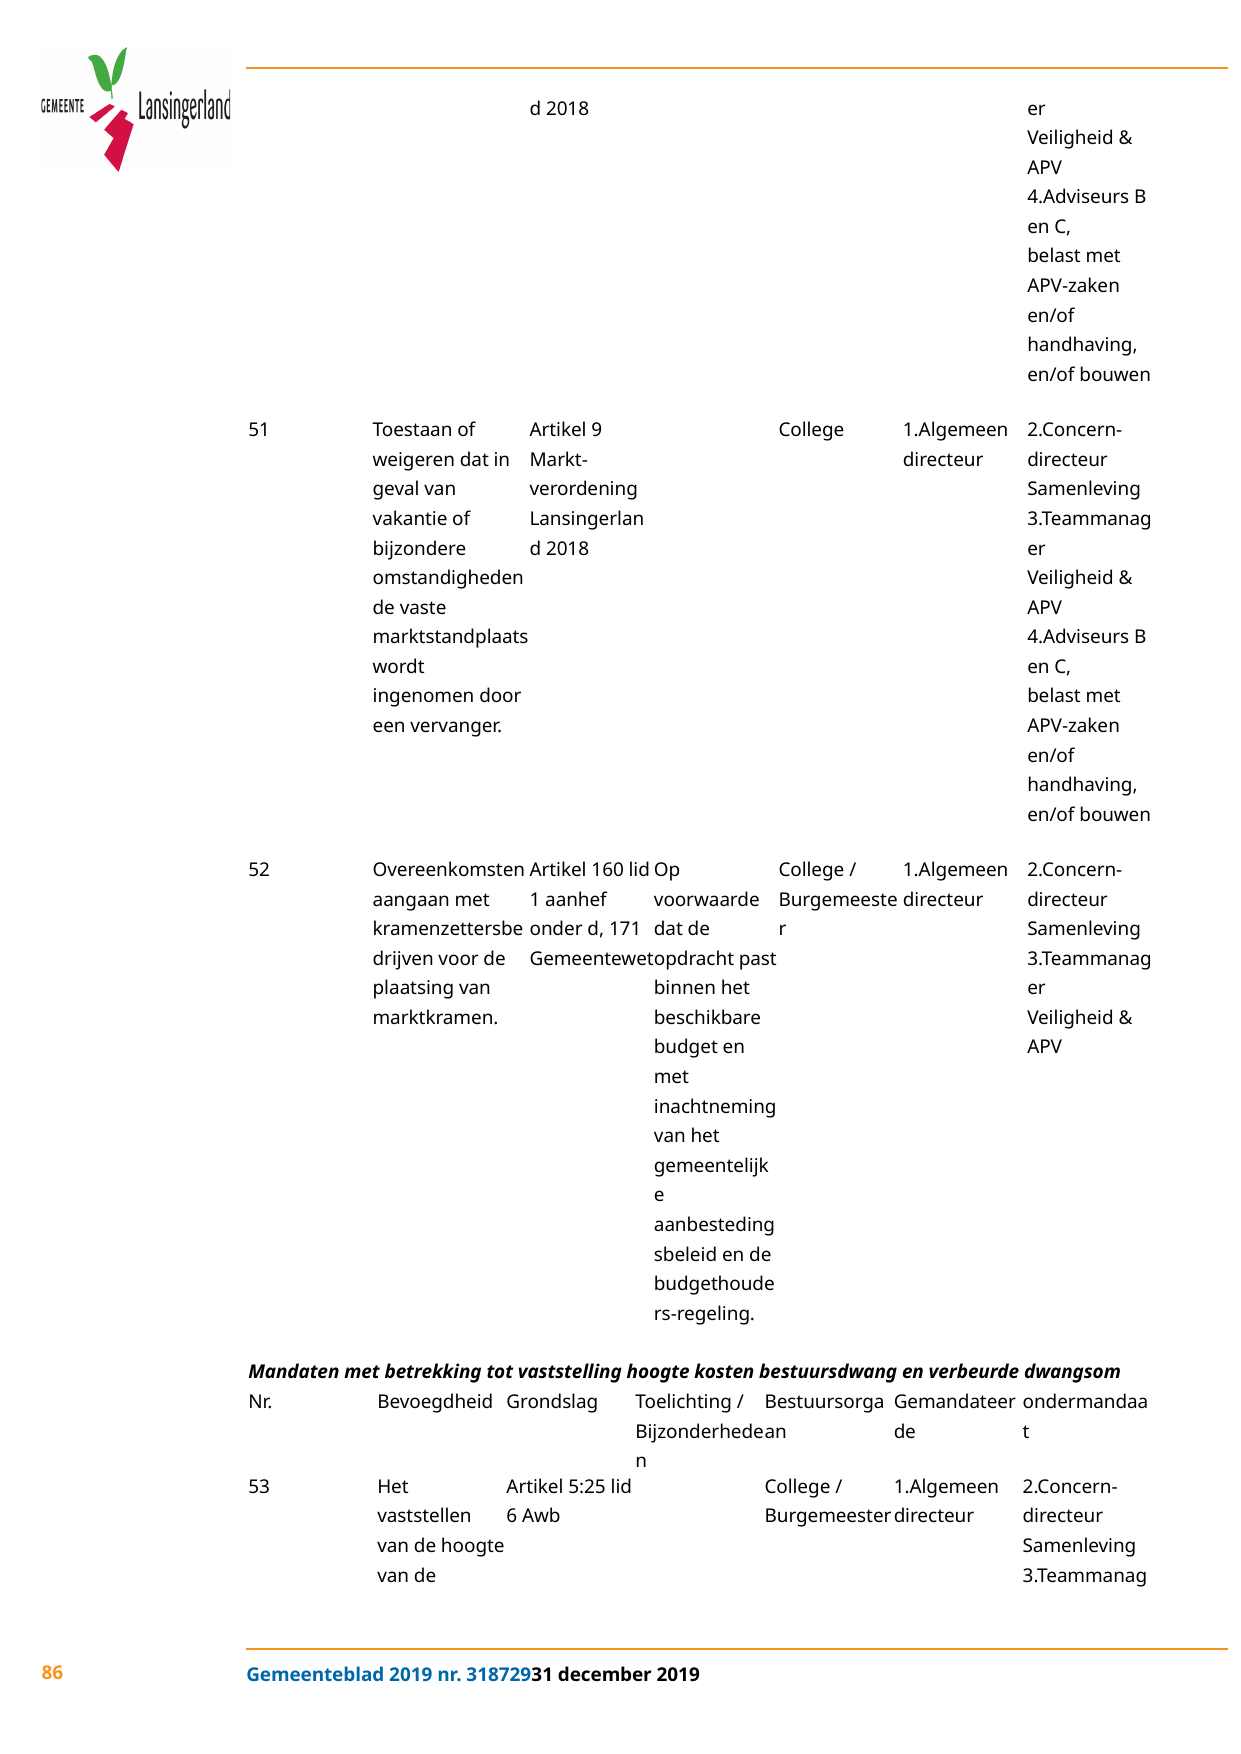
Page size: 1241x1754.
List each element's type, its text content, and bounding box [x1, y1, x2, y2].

table_cell 2.Concern-directeur Samenleving 3.Teammanag [1023, 1473, 1152, 1588]
table_cell 51 [248, 416, 372, 856]
table_cell College [778, 416, 903, 856]
table_header Bestuursorgaan [764, 1388, 893, 1473]
table_cell Toestaan of weigeren dat in geval van vakantie of bijzondere omstandigheden de vaste marktstandplaats wordt ingenomen door een vervanger. [373, 416, 529, 856]
table_cell College / Burgemeester [764, 1473, 893, 1588]
table_cell [778, 95, 903, 416]
table_cell d 2018 [529, 95, 654, 416]
table_cell 52 [248, 856, 372, 1326]
table_cell [635, 1473, 764, 1588]
table_cell Op voorwaarde dat de opdracht past binnen het beschikbare budget en met inachtneming van het gemeentelijke aanbestedingsbeleid en de budgethouders-regeling. [654, 856, 778, 1326]
table_header ondermandaat [1023, 1388, 1152, 1473]
table_header Grondslag [506, 1388, 635, 1473]
table_cell er Veiligheid & APV 4.Adviseurs B en C, belast met APV-zaken en/of handhaving, en/of bouwen [1027, 95, 1152, 416]
table_cell College / Burgemeester [778, 856, 903, 1326]
table_cell [903, 95, 1027, 416]
table_cell [373, 95, 529, 416]
table_header Toelichting / Bijzonderheden [635, 1388, 764, 1473]
table_cell 1.Algemeen directeur [894, 1473, 1022, 1588]
table_cell Het vaststellen van de hoogte van de [377, 1473, 506, 1588]
table_cell 2.Concern-directeur Samenleving 3.Teammanager Veiligheid & APV [1027, 856, 1152, 1326]
table_cell 2.Concern-directeur Samenleving 3.Teammanager Veiligheid & APV 4.Adviseurs B en C, belast met APV-zaken en/of handhaving, en/of bouwen [1027, 416, 1152, 856]
table_cell 53 [248, 1473, 377, 1588]
table_cell 1.Algemeen directeur [903, 856, 1027, 1326]
table_header Gemandateerde [894, 1388, 1022, 1473]
text Mandaten met betrekking tot vaststelling hoogte kosten bestuursdwang en verbeurde dwangsom [248, 1358, 1152, 1384]
picture [41, 47, 231, 172]
table_cell Artikel 160 lid 1 aanhef onder d, 171 Gemeentewet [529, 856, 654, 1326]
table_cell [654, 416, 778, 856]
table_header Bevoegdheid [377, 1388, 506, 1473]
table_header Nr. [248, 1388, 377, 1473]
table_cell [654, 95, 778, 416]
table_cell 1.Algemeen directeur [903, 416, 1027, 856]
table_cell Artikel 9 Markt-verordening Lansingerland 2018 [529, 416, 654, 856]
table_cell Artikel 5:25 lid 6 Awb [506, 1473, 635, 1588]
table_cell [248, 95, 372, 416]
table_cell Overeenkomsten aangaan met kramenzettersbedrijven voor de plaatsing van marktkramen. [373, 856, 529, 1326]
